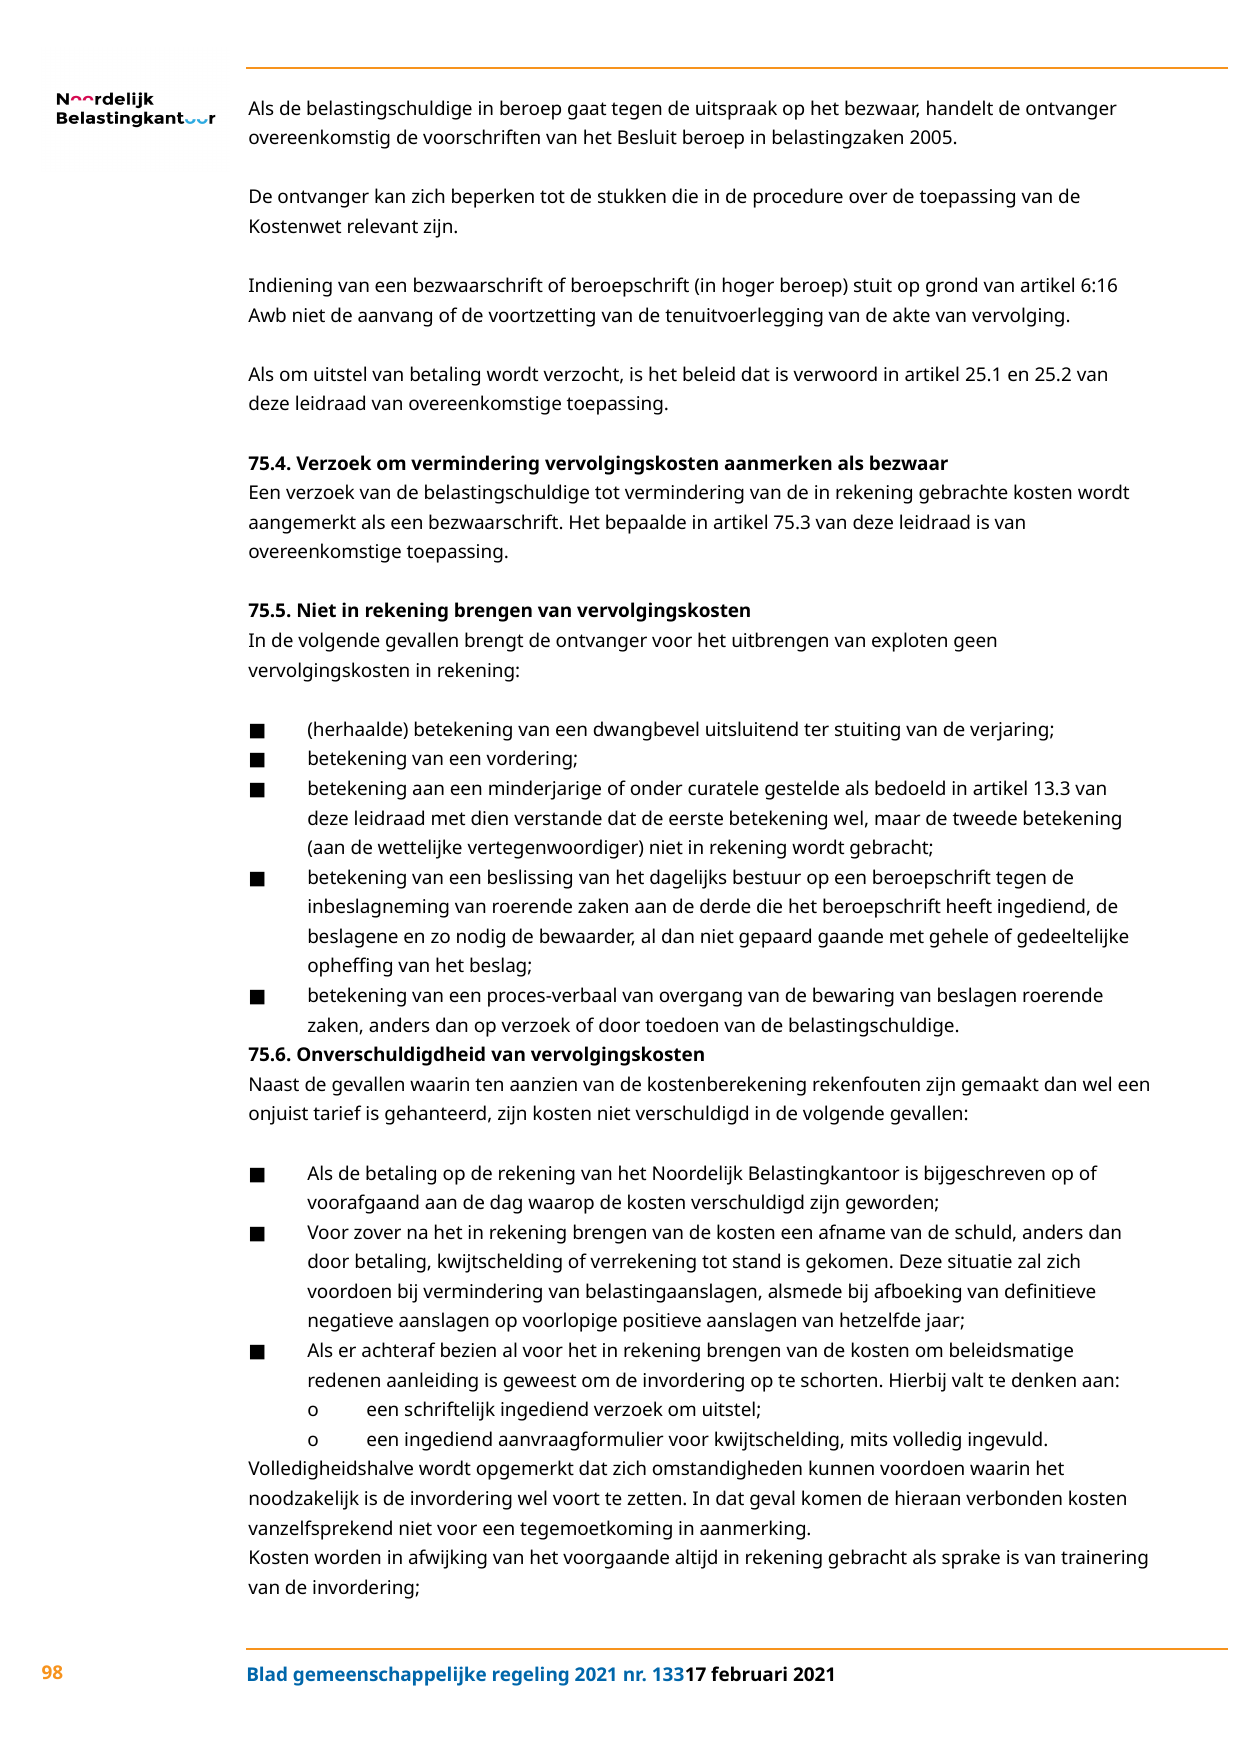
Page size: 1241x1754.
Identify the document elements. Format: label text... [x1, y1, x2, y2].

list Als de betaling op de rekening van het Noordelijk Belastingkantoor is bijgeschreven op of voorafgaand aan de dag waarop de kosten verschuldigd zijn geworden; [248, 1160, 1152, 1215]
text 75.4. Verzoek om vermindering vervolgingskosten aanmerken als bezwaar [248, 450, 1152, 476]
text In de volgende gevallen brengt de ontvanger voor het uitbrengen van exploten geen vervolgingskosten in rekening: [248, 627, 1152, 683]
text 75.5. Niet in rekening brengen van vervolgingskosten [248, 598, 1152, 623]
list betekening van een vordering; [248, 746, 1152, 771]
text Indiening van een bezwaarschrift of beroepschrift (in hoger beroep) stuit op grond van artikel 6:16 Awb niet de aanvang of de voortzetting van de tenuitvoerlegging van de akte van vervolging. [248, 272, 1152, 328]
text 75.6. Onverschuldigdheid van vervolgingskosten [248, 1041, 1152, 1067]
picture [41, 47, 231, 172]
text Als om uitstel van betaling wordt verzocht, is het beleid dat is verwoord in artikel 25.1 en 25.2 van deze leidraad van overeenkomstige toepassing. [248, 361, 1152, 416]
list een schriftelijk ingediend verzoek om uitstel; [307, 1396, 1152, 1422]
list betekening van een beslissing van het dagelijks bestuur op een beroepschrift tegen de inbeslagneming van roerende zaken aan de derde die het beroepschrift heeft ingediend, de beslagene en zo nodig de bewaarder, al dan niet gepaard gaande met gehele of gedeeltelijke opheffing van het beslag; [248, 864, 1152, 978]
text Als de belastingschuldige in beroep gaat tegen de uitspraak op het bezwaar, handelt de ontvanger overeenkomstig de voorschriften van het Besluit beroep in belastingzaken 2005. [248, 95, 1152, 150]
text De ontvanger kan zich beperken tot de stukken die in de procedure over de toepassing van de Kostenwet relevant zijn. [248, 183, 1152, 239]
list (herhaalde) betekening van een dwangbevel uitsluitend ter stuiting van de verjaring; [248, 716, 1152, 742]
list Voor zover na het in rekening brengen van de kosten een afname van de schuld, anders dan door betaling, kwijtschelding of verrekening tot stand is gekomen. Deze situatie zal zich voordoen bij vermindering van belastingaanslagen, alsmede bij afboeking van definitieve negatieve aanslagen op voorlopige positieve aanslagen van hetzelfde jaar; [248, 1219, 1152, 1333]
list een ingediend aanvraagformulier voor kwijtschelding, mits volledig ingevuld. [307, 1426, 1152, 1452]
list betekening aan een minderjarige of onder curatele gestelde als bedoeld in artikel 13.3 van deze leidraad met dien verstande dat de eerste betekening wel, maar de tweede betekening (aan de wettelijke vertegenwoordiger) niet in rekening wordt gebracht; [248, 775, 1152, 860]
text Volledigheidshalve wordt opgemerkt dat zich omstandigheden kunnen voordoen waarin het noodzakelijk is de invordering wel voort te zetten. In dat geval komen de hieraan verbonden kosten vanzelfsprekend niet voor een tegemoetkoming in aanmerking. [248, 1456, 1152, 1541]
list Als er achteraf bezien al voor het in rekening brengen van de kosten om beleidsmatige redenen aanleiding is geweest om de invordering op te schorten. Hierbij valt te denken aan: [248, 1337, 1152, 1393]
text Kosten worden in afwijking van het voorgaande altijd in rekening gebracht als sprake is van trainering van de invordering; [248, 1544, 1152, 1600]
list betekening van een proces-verbaal van overgang van de bewaring van beslagen roerende zaken, anders dan op verzoek of door toedoen van de belastingschuldige. [248, 982, 1152, 1038]
text Een verzoek van de belastingschuldige tot vermindering van de in rekening gebrachte kosten wordt aangemerkt als een bezwaarschrift. Het bepaalde in artikel 75.3 van deze leidraad is van overeenkomstige toepassing. [248, 479, 1152, 564]
text Naast de gevallen waarin ten aanzien van de kostenberekening rekenfouten zijn gemaakt dan wel een onjuist tarief is gehanteerd, zijn kosten niet verschuldigd in de volgende gevallen: [248, 1071, 1152, 1126]
